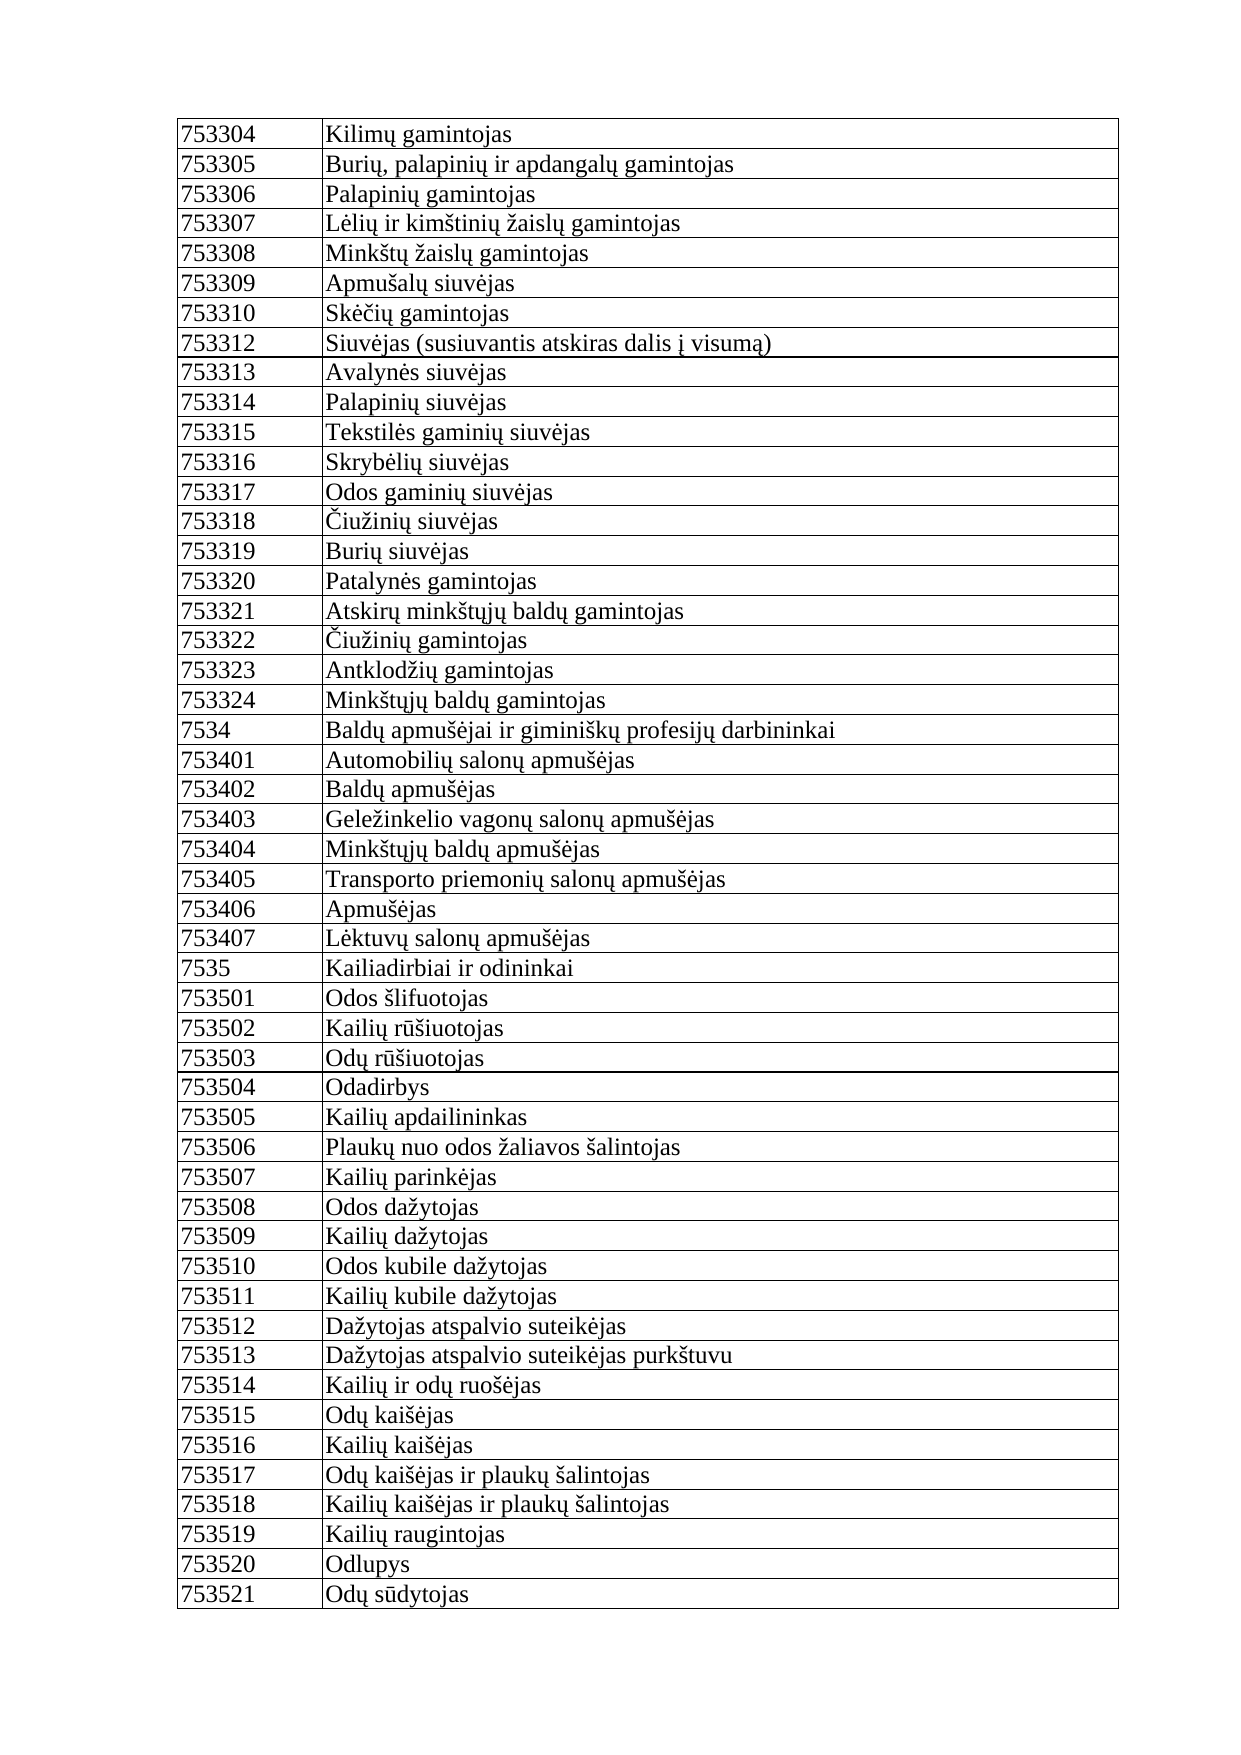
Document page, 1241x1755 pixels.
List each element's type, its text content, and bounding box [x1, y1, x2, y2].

table_cell 753521 [178, 1579, 322, 1608]
table_cell Baldų apmušėjai ir giminiškų profesijų darbininkai [323, 715, 1118, 744]
table_cell 753407 [178, 924, 322, 952]
table_cell 753320 [178, 566, 322, 595]
table_cell 753312 [178, 328, 322, 356]
table_cell 753519 [178, 1519, 322, 1548]
table_cell Kilimų gamintojas [323, 119, 1118, 148]
table_cell 753322 [178, 626, 322, 654]
table_cell 753321 [178, 596, 322, 624]
table_cell 753518 [178, 1490, 322, 1518]
table_cell Odlupys [323, 1549, 1118, 1578]
table_cell 753317 [178, 477, 322, 505]
table_cell 753324 [178, 685, 322, 714]
table_cell Burių, palapinių ir apdangalų gamintojas [323, 149, 1118, 178]
table_cell Avalynės siuvėjas [323, 358, 1118, 386]
table_cell Odos kubile dažytojas [323, 1251, 1118, 1280]
table_cell 753514 [178, 1370, 322, 1399]
table_cell Kailių parinkėjas [323, 1162, 1118, 1191]
table_cell Tekstilės gaminių siuvėjas [323, 417, 1118, 446]
table_cell Palapinių gamintojas [323, 179, 1118, 207]
table_cell 753501 [178, 983, 322, 1012]
table_cell Odos gaminių siuvėjas [323, 477, 1118, 505]
table_cell Skrybėlių siuvėjas [323, 447, 1118, 476]
table_cell Minkštųjų baldų gamintojas [323, 685, 1118, 714]
table_cell Lėlių ir kimštinių žaislų gamintojas [323, 209, 1118, 237]
table_cell 753505 [178, 1102, 322, 1131]
table_cell 753511 [178, 1281, 322, 1310]
table_cell 753401 [178, 745, 322, 773]
table_cell Atskirų minkštųjų baldų gamintojas [323, 596, 1118, 624]
table_cell 753508 [178, 1192, 322, 1220]
table_cell 753513 [178, 1341, 322, 1369]
table_cell Kailių raugintojas [323, 1519, 1118, 1548]
table_cell 753323 [178, 655, 322, 684]
table_cell Dažytojas atspalvio suteikėjas [323, 1311, 1118, 1339]
table_cell Kailių kubile dažytojas [323, 1281, 1118, 1310]
table_cell 753403 [178, 804, 322, 833]
table_cell 753504 [178, 1073, 322, 1101]
table_cell 753520 [178, 1549, 322, 1578]
table_cell 753402 [178, 775, 322, 803]
table_cell 753310 [178, 298, 322, 327]
table_cell Kailių rūšiuotojas [323, 1013, 1118, 1042]
table_cell Lėktuvų salonų apmušėjas [323, 924, 1118, 952]
table_cell Kailių ir odų ruošėjas [323, 1370, 1118, 1399]
table_cell Geležinkelio vagonų salonų apmušėjas [323, 804, 1118, 833]
table_cell 753509 [178, 1221, 322, 1250]
table_cell Skėčių gamintojas [323, 298, 1118, 327]
table_cell Odos šlifuotojas [323, 983, 1118, 1012]
table_cell Čiužinių siuvėjas [323, 506, 1118, 535]
table_cell 753515 [178, 1400, 322, 1429]
table_cell Antklodžių gamintojas [323, 655, 1118, 684]
table_cell Palapinių siuvėjas [323, 387, 1118, 416]
table_cell Odų kaišėjas [323, 1400, 1118, 1429]
table_cell 7535 [178, 953, 322, 982]
table_cell 753517 [178, 1460, 322, 1488]
table_cell Patalynės gamintojas [323, 566, 1118, 595]
table_cell Plaukų nuo odos žaliavos šalintojas [323, 1132, 1118, 1161]
table_cell 753406 [178, 894, 322, 922]
table_cell Automobilių salonų apmušėjas [323, 745, 1118, 773]
table_cell 753304 [178, 119, 322, 148]
table_cell 753316 [178, 447, 322, 476]
table_cell 753318 [178, 506, 322, 535]
table_cell Kailiadirbiai ir odininkai [323, 953, 1118, 982]
table_cell 753313 [178, 358, 322, 386]
table_cell Burių siuvėjas [323, 536, 1118, 565]
table_cell 753307 [178, 209, 322, 237]
table_cell Kailių kaišėjas ir plaukų šalintojas [323, 1490, 1118, 1518]
table_cell 753404 [178, 834, 322, 863]
table_cell Odos dažytojas [323, 1192, 1118, 1220]
table_cell Odų sūdytojas [323, 1579, 1118, 1608]
table_cell 753506 [178, 1132, 322, 1161]
table_cell 753315 [178, 417, 322, 446]
table_cell 7534 [178, 715, 322, 744]
table_cell 753308 [178, 238, 322, 267]
table_cell 753314 [178, 387, 322, 416]
table_cell Kailių kaišėjas [323, 1430, 1118, 1459]
table_cell 753503 [178, 1043, 322, 1071]
table_cell Siuvėjas (susiuvantis atskiras dalis į visumą) [323, 328, 1118, 356]
table_cell Odų rūšiuotojas [323, 1043, 1118, 1071]
table_cell 753319 [178, 536, 322, 565]
table_cell 753306 [178, 179, 322, 207]
table_cell 753510 [178, 1251, 322, 1280]
table_cell Apmušėjas [323, 894, 1118, 922]
table_cell Odų kaišėjas ir plaukų šalintojas [323, 1460, 1118, 1488]
table_cell 753507 [178, 1162, 322, 1191]
table_cell Kailių dažytojas [323, 1221, 1118, 1250]
table_cell Baldų apmušėjas [323, 775, 1118, 803]
table_cell Čiužinių gamintojas [323, 626, 1118, 654]
table_cell Minkštų žaislų gamintojas [323, 238, 1118, 267]
table_cell Odadirbys [323, 1073, 1118, 1101]
table_cell 753512 [178, 1311, 322, 1339]
table_cell 753516 [178, 1430, 322, 1459]
table_cell 753309 [178, 268, 322, 297]
table_cell Apmušalų siuvėjas [323, 268, 1118, 297]
table_cell Transporto priemonių salonų apmušėjas [323, 864, 1118, 893]
table_cell Dažytojas atspalvio suteikėjas purkštuvu [323, 1341, 1118, 1369]
table_cell 753305 [178, 149, 322, 178]
table_cell Minkštųjų baldų apmušėjas [323, 834, 1118, 863]
table_cell 753502 [178, 1013, 322, 1042]
table_cell 753405 [178, 864, 322, 893]
table_cell Kailių apdailininkas [323, 1102, 1118, 1131]
